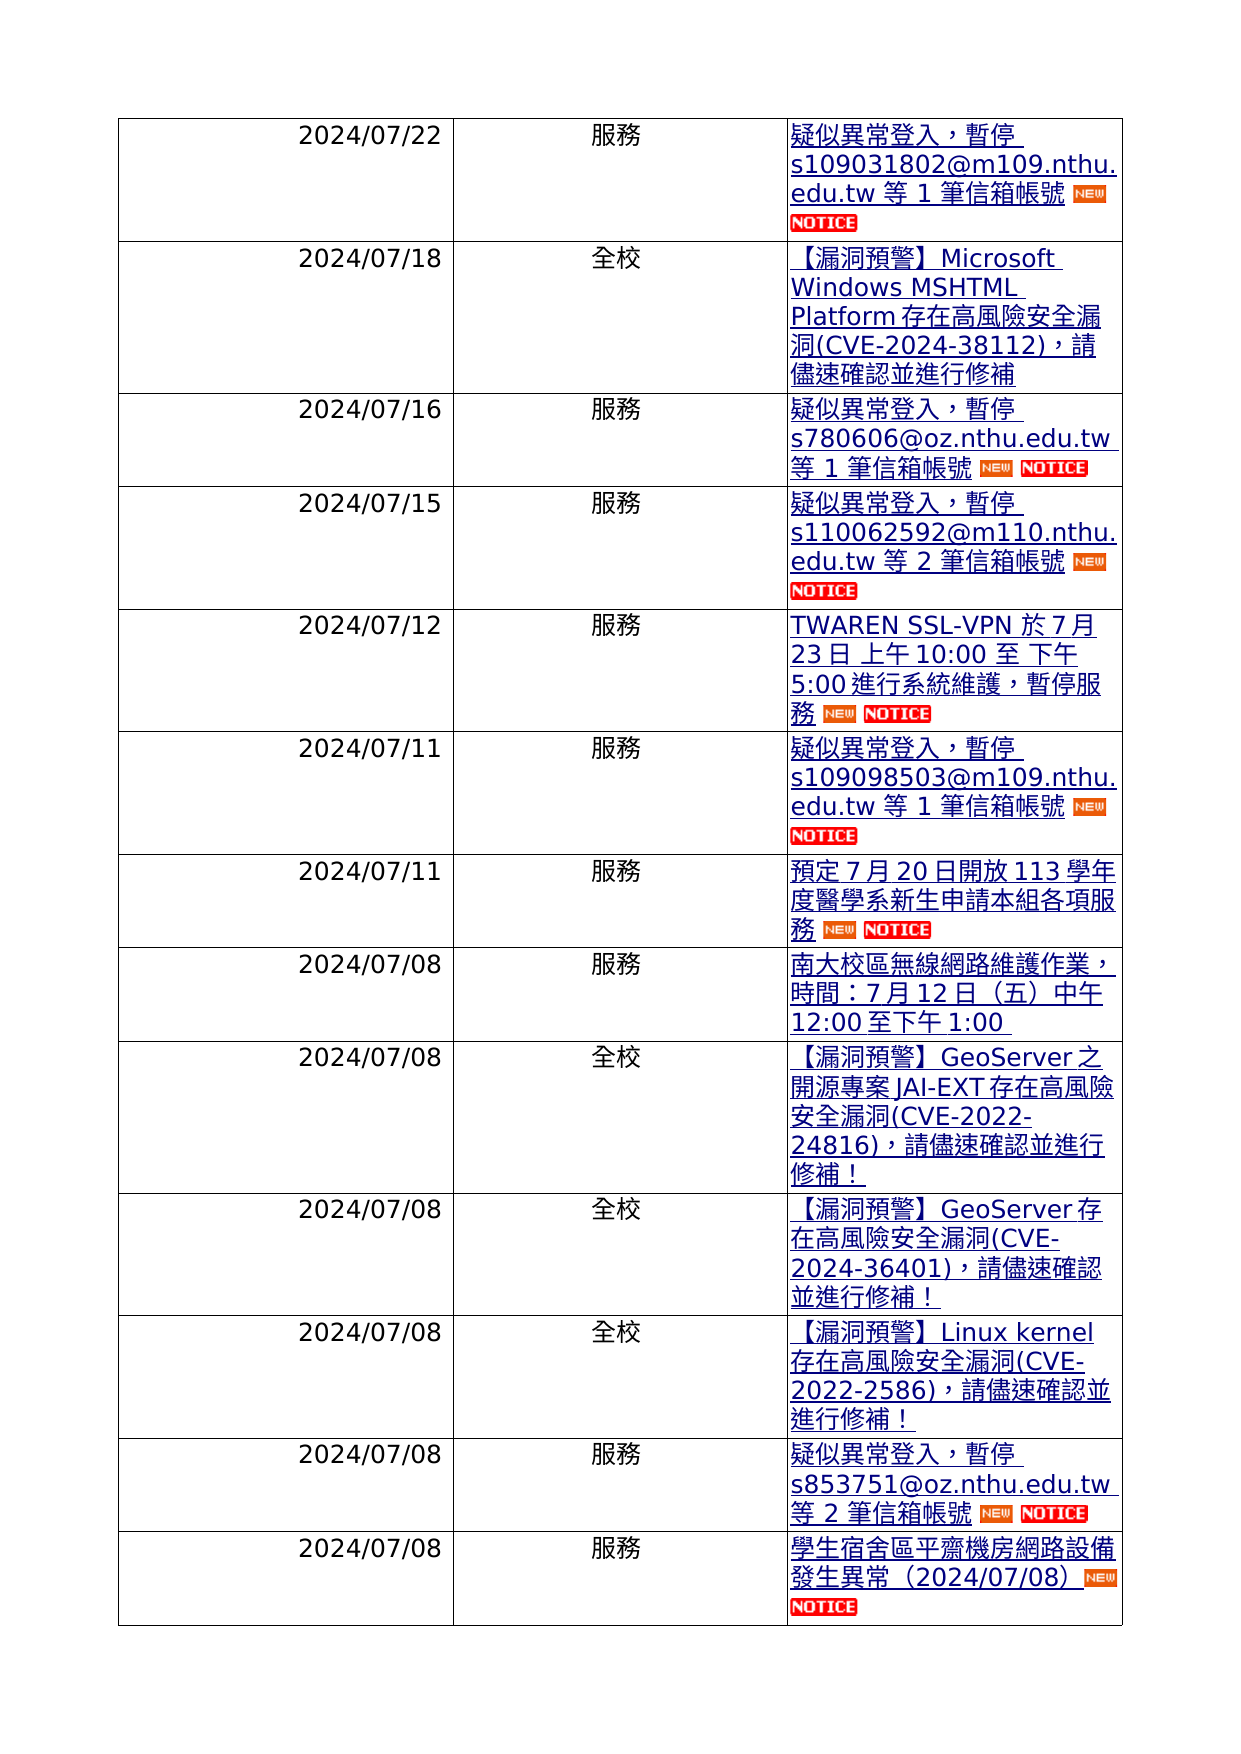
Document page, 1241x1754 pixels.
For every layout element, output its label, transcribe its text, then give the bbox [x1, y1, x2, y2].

picture [1084, 1569, 1118, 1587]
table_cell 疑似異常登入，暫停 s109031802@m109.nthu.edu.tw 等 1 筆信箱帳號 [788, 119, 1122, 241]
table_cell 疑似異常登入，暫停 s110062592@m110.nthu.edu.tw 等 2 筆信箱帳號 [788, 487, 1122, 608]
table_cell TWAREN SSL-VPN 於7月23日 上午10:00 至 下午5:00進行系統維護，暫停服務 [788, 610, 1122, 731]
table_cell 服務 [454, 855, 787, 947]
table_cell 南大校區無線網路維護作業，時間：7月12日（五）中午12:00至下午1:00 [788, 948, 1122, 1041]
table_cell 服務 [454, 1532, 787, 1624]
table_cell 2024/07/08 [119, 1194, 453, 1315]
table_cell 服務 [454, 487, 787, 608]
table_cell 全校 [454, 1194, 787, 1315]
picture [823, 705, 857, 723]
table_cell 2024/07/16 [119, 394, 453, 486]
table_cell 【漏洞預警】GeoServer之開源專案JAI-EXT存在高風險安全漏洞(CVE-2022-24816)，請儘速確認並進行修補！ [788, 1042, 1122, 1192]
table_cell 服務 [454, 732, 787, 854]
picture [1073, 185, 1107, 203]
table_cell 全校 [454, 1042, 787, 1192]
table_cell 2024/07/11 [119, 855, 453, 947]
picture [863, 705, 932, 723]
table_cell 【漏洞預警】Linux kernel存在高風險安全漏洞(CVE-2022-2586)，請儘速確認並進行修補！ [788, 1316, 1122, 1438]
table_cell 2024/07/18 [119, 242, 453, 392]
table_cell 疑似異常登入，暫停 s853751@oz.nthu.edu.tw 等 2 筆信箱帳號 [788, 1439, 1122, 1531]
table_cell 全校 [454, 242, 787, 392]
table_cell 疑似異常登入，暫停 s109098503@m109.nthu.edu.tw 等 1 筆信箱帳號 [788, 732, 1122, 854]
picture [790, 1598, 858, 1616]
table_cell 2024/07/15 [119, 487, 453, 608]
table_cell 學生宿舍區平齋機房網路設備發生異常（2024/07/08） [788, 1532, 1122, 1624]
table_cell 疑似異常登入，暫停 s780606@oz.nthu.edu.tw 等 1 筆信箱帳號 [788, 394, 1122, 486]
picture [1020, 1505, 1088, 1523]
picture [980, 460, 1013, 477]
table_cell 2024/07/08 [119, 1532, 453, 1624]
table_cell 【漏洞預警】GeoServer存在高風險安全漏洞(CVE-2024-36401)，請儘速確認並進行修補！ [788, 1194, 1122, 1315]
table_cell 2024/07/11 [119, 732, 453, 854]
picture [1073, 553, 1107, 571]
table_cell 2024/07/12 [119, 610, 453, 731]
picture [1073, 798, 1107, 816]
picture [790, 582, 858, 600]
picture [790, 827, 858, 845]
table_cell 服務 [454, 394, 787, 486]
table_cell 預定7月20日開放113學年度醫學系新生申請本組各項服務 [788, 855, 1122, 947]
table_cell 服務 [454, 1439, 787, 1531]
table_cell 服務 [454, 948, 787, 1041]
table_cell 2024/07/08 [119, 1439, 453, 1531]
table_cell 【漏洞預警】Microsoft Windows MSHTML Platform存在高風險安全漏洞(CVE-2024-38112)，請儘速確認並進行修補 [788, 242, 1122, 392]
table_cell 2024/07/22 [119, 119, 453, 241]
table_cell 2024/07/08 [119, 1042, 453, 1192]
table_cell 2024/07/08 [119, 1316, 453, 1438]
table_cell 2024/07/08 [119, 948, 453, 1041]
table_cell 服務 [454, 610, 787, 731]
picture [980, 1505, 1013, 1523]
table_cell 服務 [454, 119, 787, 241]
table_cell 全校 [454, 1316, 787, 1438]
picture [823, 921, 857, 939]
picture [1020, 460, 1088, 477]
picture [790, 214, 858, 232]
picture [863, 921, 932, 939]
